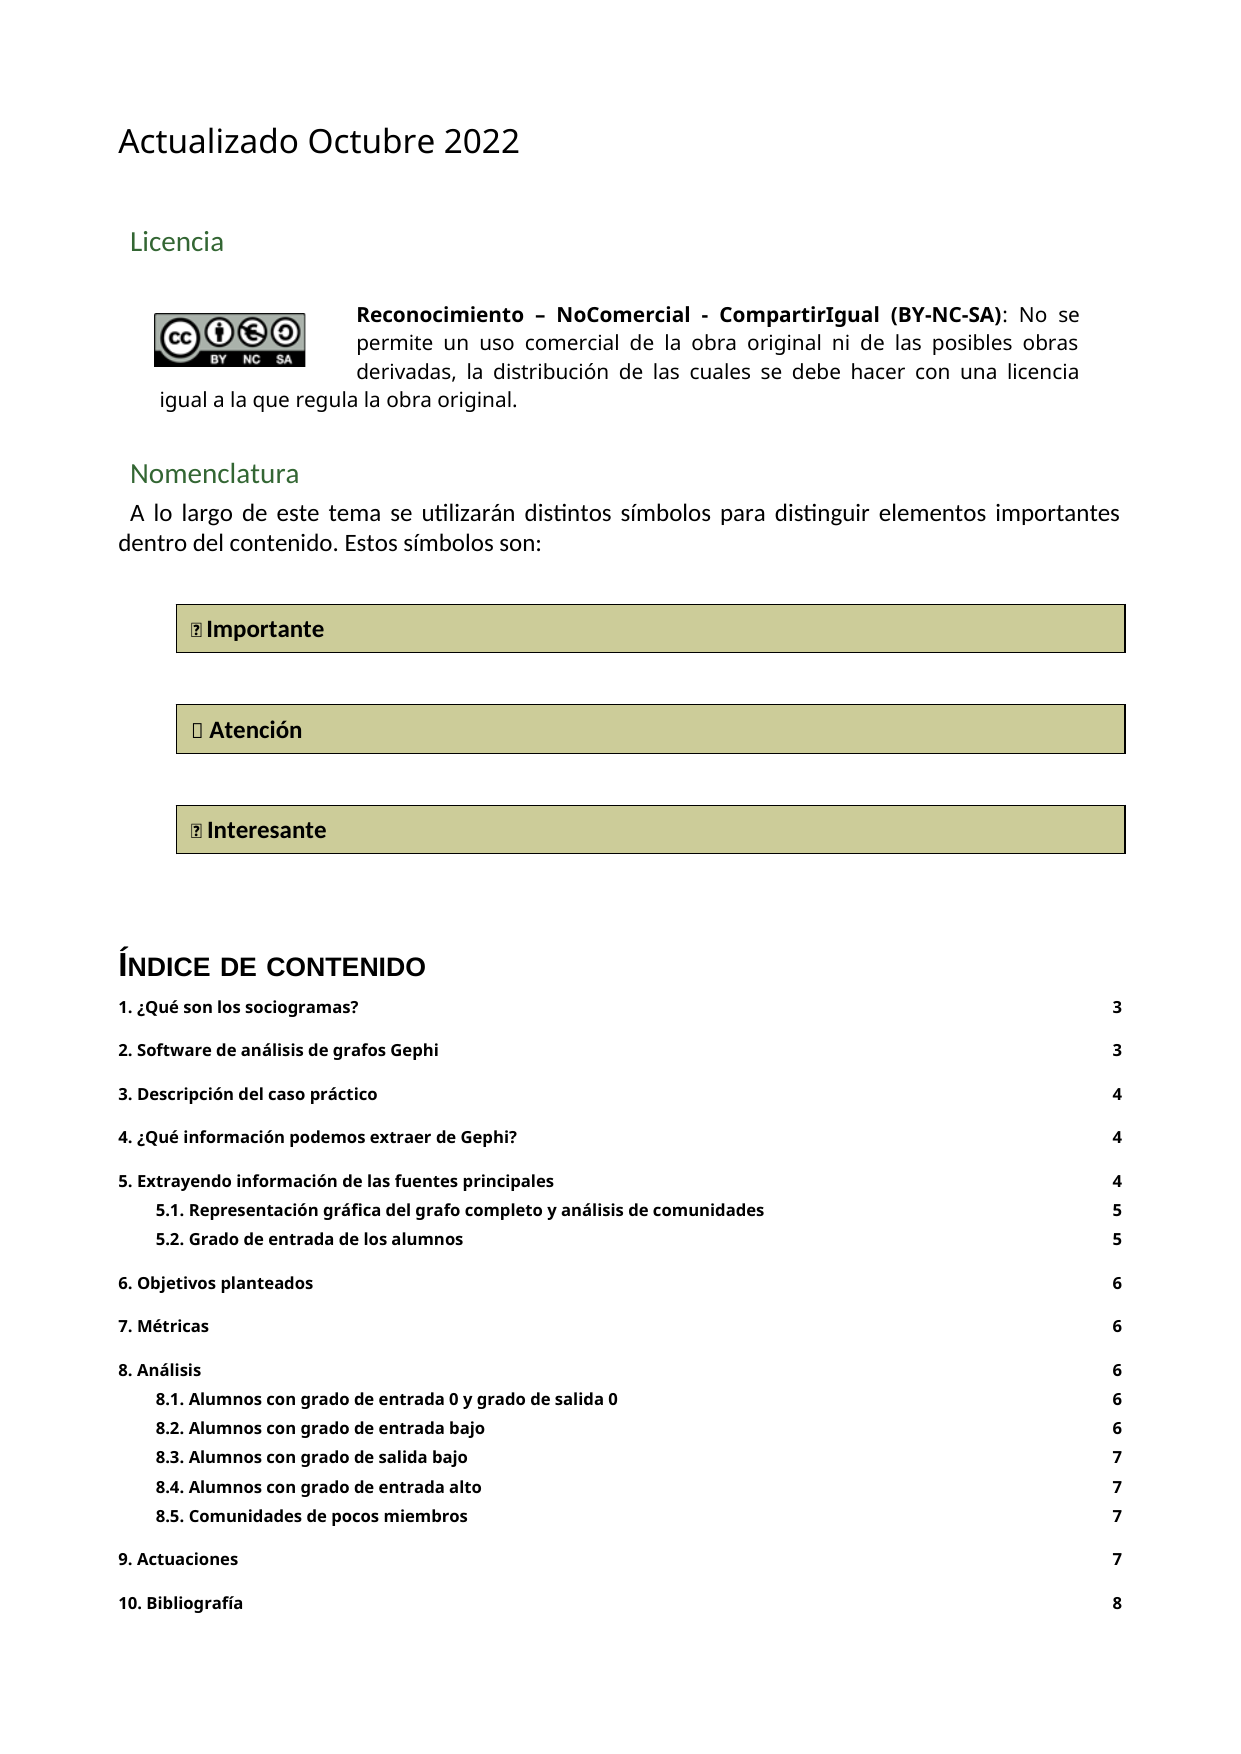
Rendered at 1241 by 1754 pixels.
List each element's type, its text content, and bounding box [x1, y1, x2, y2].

text 3. Descripción del caso práctico 4 [118, 1083, 1122, 1105]
text 8. Análisis 6 [118, 1359, 1122, 1381]
text 8.2. Alumnos con grado de entrada bajo 6 [156, 1417, 1122, 1440]
text 6. Objetivos planteados 6 [118, 1272, 1122, 1294]
text 10. Bibliografía 8 [118, 1592, 1122, 1614]
text 8.5. Comunidades de pocos miembros 7 [156, 1504, 1122, 1527]
text 2. Software de análisis de grafos Gephi 3 [118, 1039, 1122, 1062]
text 📖 Importante [177, 605, 1124, 652]
text 8.3. Alumnos con grado de salida bajo 7 [156, 1446, 1122, 1469]
text 5.1. Representación gráfica del grafo completo y análisis de comunidades 5 [156, 1199, 1122, 1222]
text 8.4. Alumnos con grado de entrada alto 7 [156, 1475, 1122, 1498]
text 7. Métricas 6 [118, 1315, 1122, 1338]
text 💬 Interesante [177, 806, 1124, 853]
text A lo largo de este tema se utilizarán distintos símbolos para distinguir elementos importantes dentro del contenido. Estos símbolos son: [118, 497, 1122, 558]
text Índice de contenido [118, 944, 1122, 983]
text 1. ¿Qué son los sociogramas? 3 [118, 996, 1122, 1018]
text 5. Extrayendo información de las fuentes principales 4 [118, 1170, 1122, 1192]
text 4. ¿Qué información podemos extraer de Gephi? 4 [118, 1126, 1122, 1149]
text Licencia [118, 223, 1122, 258]
text 8.1. Alumnos con grado de entrada 0 y grado de salida 0 6 [156, 1388, 1122, 1411]
picture [154, 313, 306, 367]
text Actualizado Octubre 2022 [118, 118, 1122, 163]
text Nomenclatura [118, 455, 1122, 491]
text 9. Actuaciones 7 [118, 1548, 1122, 1571]
text ❕ Atención [177, 705, 1124, 753]
text Reconocimiento – NoComercial - CompartirIgual (BY-NC-SA): No se permite un uso comercial de la obra original ni de las posibles obras derivadas, la distribución de las cuales se debe hacer con una licencia igual a la que regula la obra original. [159, 300, 1080, 414]
text 5.2. Grado de entrada de los alumnos 5 [156, 1228, 1122, 1251]
